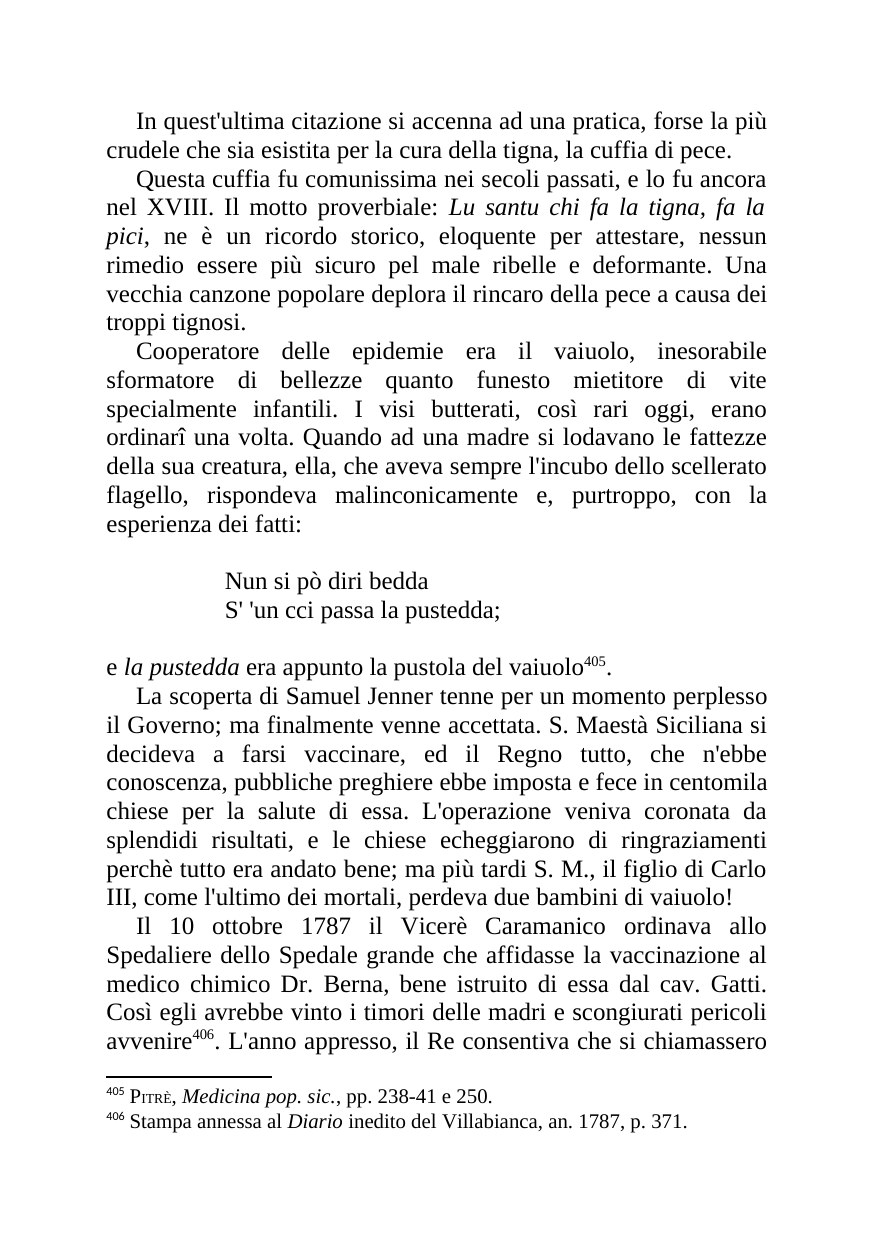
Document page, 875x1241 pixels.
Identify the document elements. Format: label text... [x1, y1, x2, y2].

text La scoperta di Samuel Jenner tenne per un momento perplesso il Governo; ma finalmente venne accettata. S. Maestà Siciliana si decideva a farsi vaccinare, ed il Regno tutto, che n'ebbe conoscenza, pubbliche preghiere ebbe imposta e fece in centomila chiese per la salute di essa. L'operazione veniva coronata da splendidi risultati, e le chiese echeggiarono di ringraziamenti perchè tutto era andato bene; ma più tardi S. M., il figlio di Carlo III, come l'ultimo dei mortali, perdeva due bambini di vaiuolo! [106, 681, 768, 911]
text Nun si pò diri bedda [195, 566, 768, 595]
text Il 10 ottobre 1787 il Vicerè Caramanico ordinava allo Spedaliere dello Spedale grande che affidasse la vaccinazione al medico chimico Dr. Berna, bene istruito di essa dal cav. Gatti. Così egli avrebbe vinto i timori delle madri e scongiurati pericoli avvenire. L'anno appresso, il Re consentiva che si chiamassero [106, 911, 768, 1055]
text In quest'ultima citazione si accenna ad una pratica, forse la più crudele che sia esistita per la cura della tigna, la cuffia di pece. [106, 106, 768, 164]
text Cooperatore delle epidemie era il vaiuolo, inesorabile sformatore di bellezze quanto funesto mietitore di vite specialmente infantili. I visi butterati, così rari oggi, erano ordinarî una volta. Quando ad una madre si lodavano le fattezze della sua creatura, ella, che aveva sempre l'incubo dello scellerato flagello, rispondeva malinconicamente e, purtroppo, con la esperienza dei fatti: [106, 336, 768, 537]
text e la pustedda era appunto la pustola del vaiuolo. [106, 652, 768, 681]
text Pitrè, Medicina pop. sic., pp. 238-41 e 250. [106, 1083, 768, 1108]
text Questa cuffia fu comunissima nei secoli passati, e lo fu ancora nel XVIII. Il motto proverbiale: Lu santu chi fa la tigna, fa la pici, ne è un ricordo storico, eloquente per attestare, nessun rimedio essere più sicuro pel male ribelle e deformante. Una vecchia canzone popolare deplora il rincaro della pece a causa dei troppi tignosi. [106, 164, 768, 336]
text S' 'un cci passa la pustedda; [195, 595, 768, 624]
text Stampa annessa al Diario inedito del Villabianca, an. 1787, p. 371. [106, 1108, 768, 1134]
